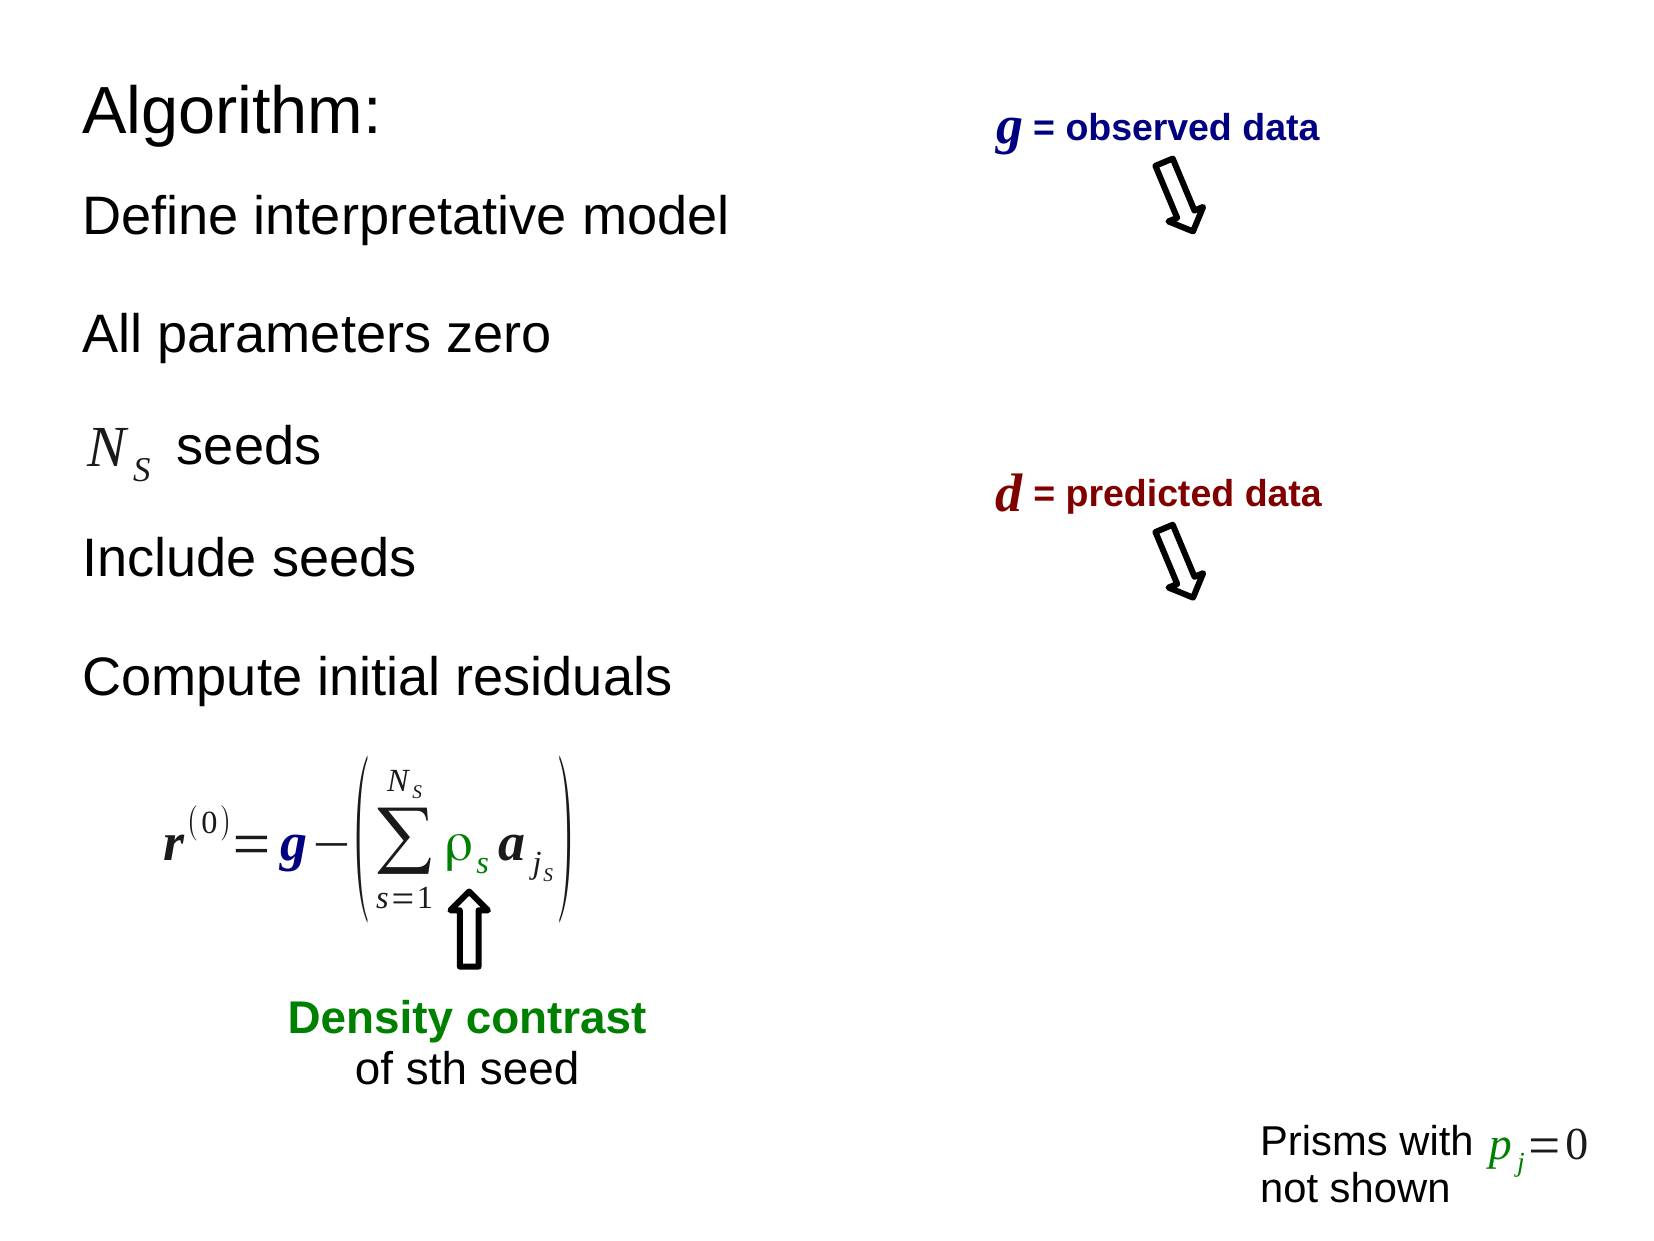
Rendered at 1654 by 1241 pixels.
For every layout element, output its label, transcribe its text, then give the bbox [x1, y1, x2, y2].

text_box Prisms with not shown [1245, 1110, 1501, 1230]
text_box seeds [161, 408, 337, 491]
picture [556, 202, 1651, 1240]
text_box Include seeds [67, 520, 433, 603]
chart [985, 458, 1029, 529]
chart [76, 413, 157, 492]
text_box Algorithm: [67, 65, 397, 164]
text_box Define interpretative model [67, 177, 745, 260]
chart [1476, 1117, 1595, 1179]
text_box All parameters zero [67, 295, 568, 379]
picture [1175, 202, 1196, 226]
text_box [1237, 1087, 1613, 1241]
chart [985, 92, 1030, 162]
text_box = observed data [1018, 98, 1336, 162]
text_box Compute initial residuals [67, 638, 689, 721]
chart [154, 752, 582, 926]
text_box Density contrast of sth seed [273, 984, 662, 1116]
text_box = predicted data [1018, 464, 1338, 529]
